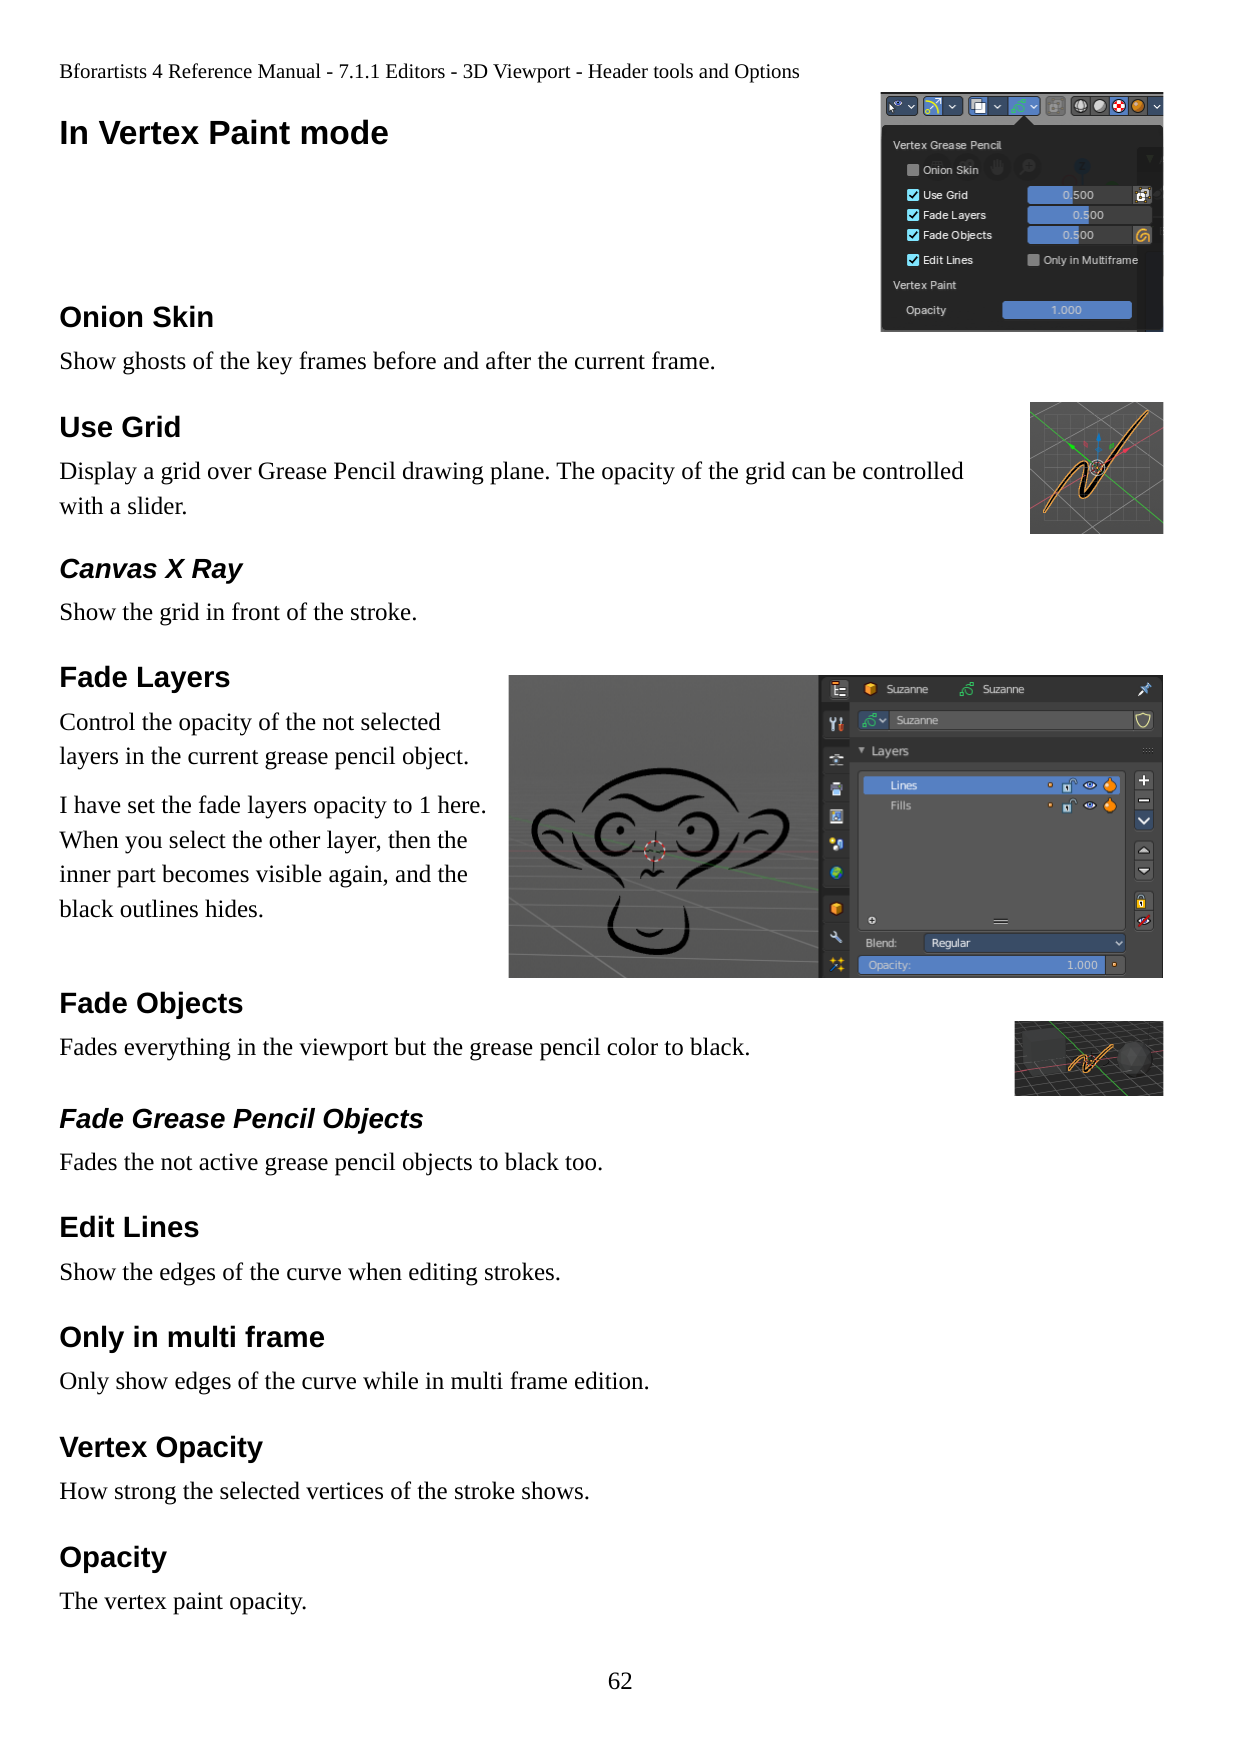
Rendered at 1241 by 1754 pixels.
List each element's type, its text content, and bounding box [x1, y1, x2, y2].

subtitle [1164, 113, 1181, 151]
subtitle Vertex Opacity [59, 1430, 1181, 1464]
subtitle Use Grid [59, 410, 1030, 444]
subtitle Fade Grease Pencil Objects [59, 1102, 1181, 1134]
text Display a grid over Grease Pencil drawing plane. The opacity of the grid can be controlled with a slider. [59, 456, 1030, 519]
subtitle Fade Objects [59, 986, 1181, 1020]
text Only show edges of the curve while in multi frame edition. [59, 1366, 1181, 1395]
text How strong the selected vertices of the stroke shows. [59, 1476, 1181, 1505]
picture [508, 675, 1164, 978]
subtitle Only in multi frame [59, 1320, 1181, 1354]
subtitle [1164, 410, 1181, 444]
text Show ghosts of the key frames before and after the current frame. [59, 346, 1181, 375]
text The vertex paint opacity. [59, 1586, 1181, 1615]
text Show the grid in front of the stroke. [59, 597, 1181, 626]
subtitle Edit Lines [59, 1210, 1181, 1244]
picture [1014, 1021, 1164, 1096]
subtitle Fade Layers [59, 660, 1181, 694]
subtitle In Vertex Paint mode [59, 113, 880, 151]
text Fades everything in the viewport but the grease pencil color to black. [59, 1032, 1014, 1061]
picture [880, 92, 1164, 332]
text Show the edges of the curve when editing strokes. [59, 1257, 1181, 1285]
text Fades the not active grease pencil objects to black too. [59, 1147, 1181, 1175]
subtitle Onion Skin [59, 300, 1181, 334]
picture [1030, 402, 1164, 534]
text Control the opacity of the not selected layers in the current grease pencil object. [59, 707, 508, 770]
subtitle Opacity [59, 1540, 1181, 1574]
text I have set the fade layers opacity to 1 here. When you select the other layer, then the inner part becomes visible again, and the black outlines hides. [59, 790, 508, 922]
subtitle Canvas X Ray [59, 552, 1181, 584]
